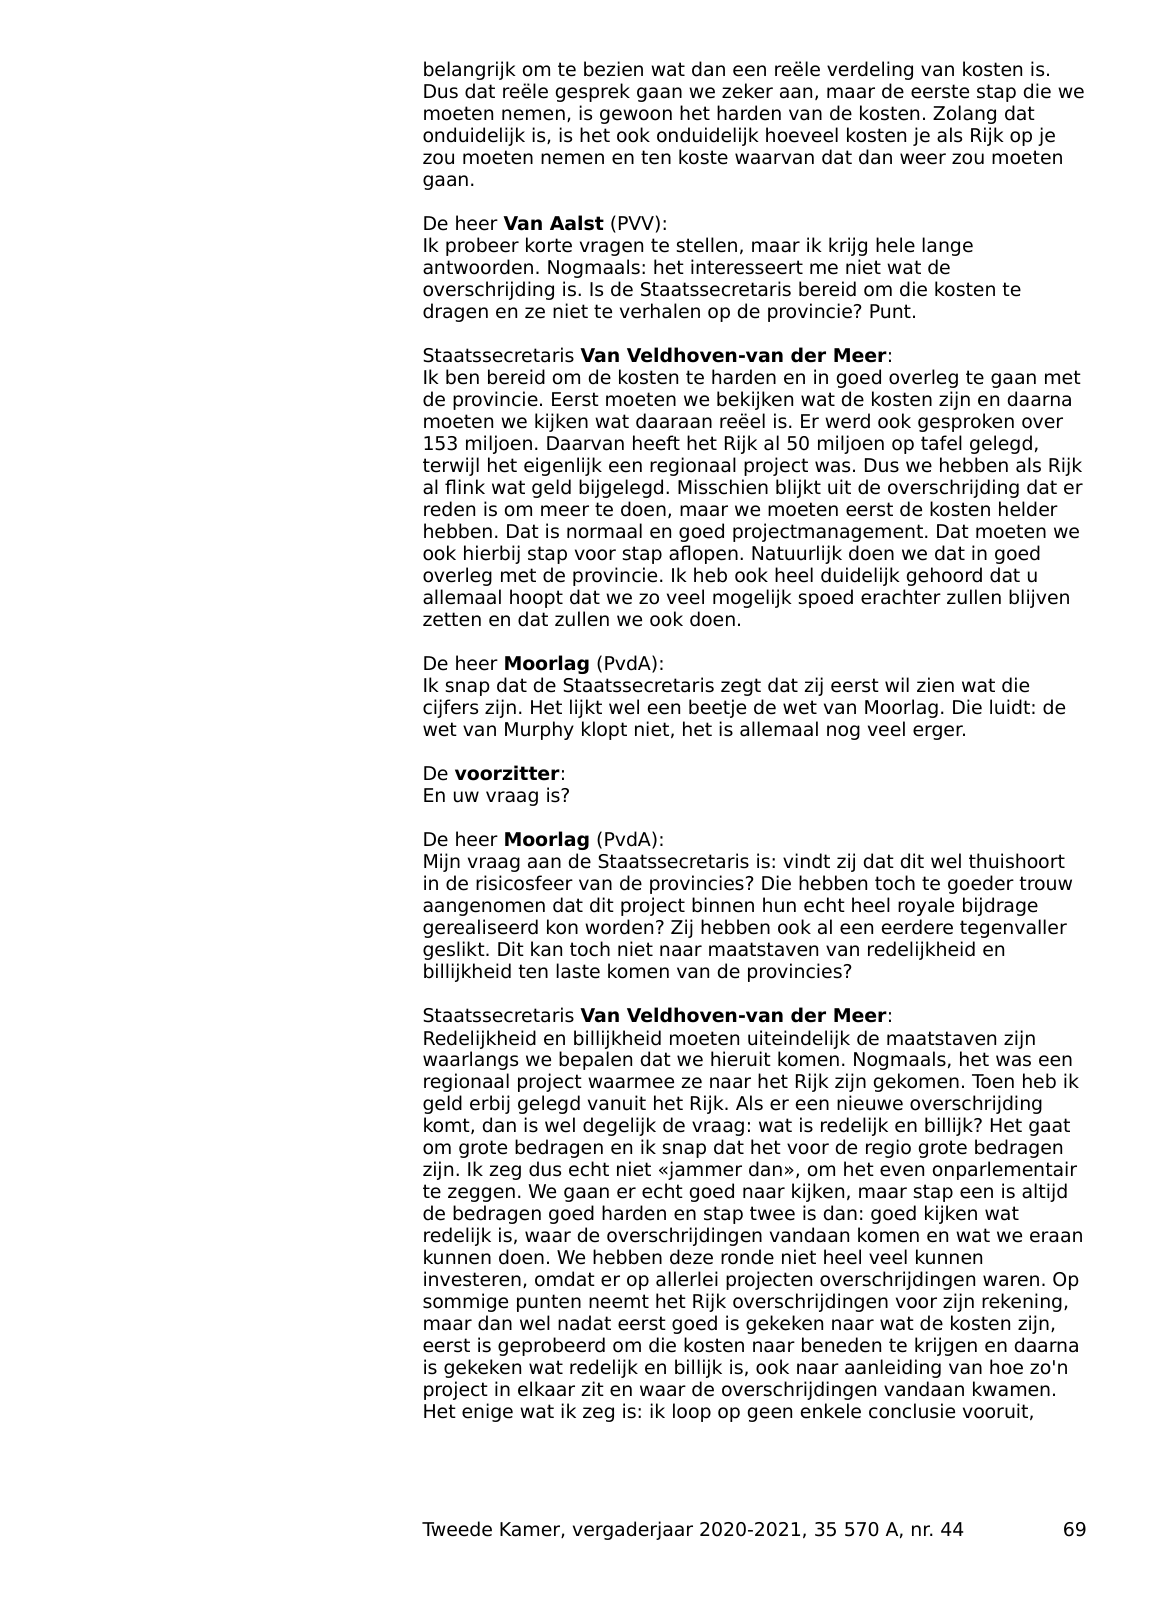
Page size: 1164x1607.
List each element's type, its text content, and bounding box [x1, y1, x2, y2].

text Staatssecretaris Van Veldhoven-van der Meer: [422, 1005, 1087, 1027]
text De heer Van Aalst (PVV): [422, 213, 1087, 235]
text De heer Moorlag (PvdA): [422, 653, 1087, 675]
text Ik probeer korte vragen te stellen, maar ik krijg hele lange antwoorden. Nogmaals: het interesseert me niet wat de overschrijding is. Is de Staatssecretaris bereid om die kosten te dragen en ze niet te verhalen op de provincie? Punt. [422, 235, 1087, 323]
text De voorzitter: [422, 763, 1087, 785]
text Redelijkheid en billijkheid moeten uiteindelijk de maatstaven zijn waarlangs we bepalen dat we hieruit komen. Nogmaals, het was een regionaal project waarmee ze naar het Rijk zijn gekomen. Toen heb ik geld erbij gelegd vanuit het Rijk. Als er een nieuwe overschrijding komt, dan is wel degelijk de vraag: wat is redelijk en billijk? Het gaat om grote bedragen en ik snap dat het voor de regio grote bedragen zijn. Ik zeg dus echt niet «jammer dan», om het even onparlementair te zeggen. We gaan er echt goed naar kijken, maar stap een is altijd de bedragen goed harden en stap twee is dan: goed kijken wat redelijk is, waar de overschrijdingen vandaan komen en wat we eraan kunnen doen. We hebben deze ronde niet heel veel kunnen investeren, omdat er op allerlei projecten overschrijdingen waren. Op sommige punten neemt het Rijk overschrijdingen voor zijn rekening, maar dan wel nadat eerst goed is gekeken naar wat de kosten zijn, eerst is geprobeerd om die kosten naar beneden te krijgen en daarna is gekeken wat redelijk en billijk is, ook naar aanleiding van hoe zo'n project in elkaar zit en waar de overschrijdingen vandaan kwamen. Het enige wat ik zeg is: ik loop op geen enkele conclusie vooruit, [422, 1027, 1087, 1423]
text belangrijk om te bezien wat dan een reële verdeling van kosten is. Dus dat reële gesprek gaan we zeker aan, maar de eerste stap die we moeten nemen, is gewoon het harden van de kosten. Zolang dat onduidelijk is, is het ook onduidelijk hoeveel kosten je als Rijk op je zou moeten nemen en ten koste waarvan dat dan weer zou moeten gaan. [422, 59, 1087, 191]
text Mijn vraag aan de Staatssecretaris is: vindt zij dat dit wel thuishoort in de risicosfeer van de provincies? Die hebben toch te goeder trouw aangenomen dat dit project binnen hun echt heel royale bijdrage gerealiseerd kon worden? Zij hebben ook al een eerdere tegenvaller geslikt. Dit kan toch niet naar maatstaven van redelijkheid en billijkheid ten laste komen van de provincies? [422, 851, 1087, 983]
text Ik ben bereid om de kosten te harden en in goed overleg te gaan met de provincie. Eerst moeten we bekijken wat de kosten zijn en daarna moeten we kijken wat daaraan reëel is. Er werd ook gesproken over 153 miljoen. Daarvan heeft het Rijk al 50 miljoen op tafel gelegd, terwijl het eigenlijk een regionaal project was. Dus we hebben als Rijk al flink wat geld bijgelegd. Misschien blijkt uit de overschrijding dat er reden is om meer te doen, maar we moeten eerst de kosten helder hebben. Dat is normaal en goed projectmanagement. Dat moeten we ook hierbij stap voor stap aflopen. Natuurlijk doen we dat in goed overleg met de provincie. Ik heb ook heel duidelijk gehoord dat u allemaal hoopt dat we zo veel mogelijk spoed erachter zullen blijven zetten en dat zullen we ook doen. [422, 367, 1087, 631]
text De heer Moorlag (PvdA): [422, 829, 1087, 851]
text En uw vraag is? [422, 785, 1087, 807]
text Staatssecretaris Van Veldhoven-van der Meer: [422, 345, 1087, 367]
text Ik snap dat de Staatssecretaris zegt dat zij eerst wil zien wat die cijfers zijn. Het lijkt wel een beetje de wet van Moorlag. Die luidt: de wet van Murphy klopt niet, het is allemaal nog veel erger. [422, 675, 1087, 741]
